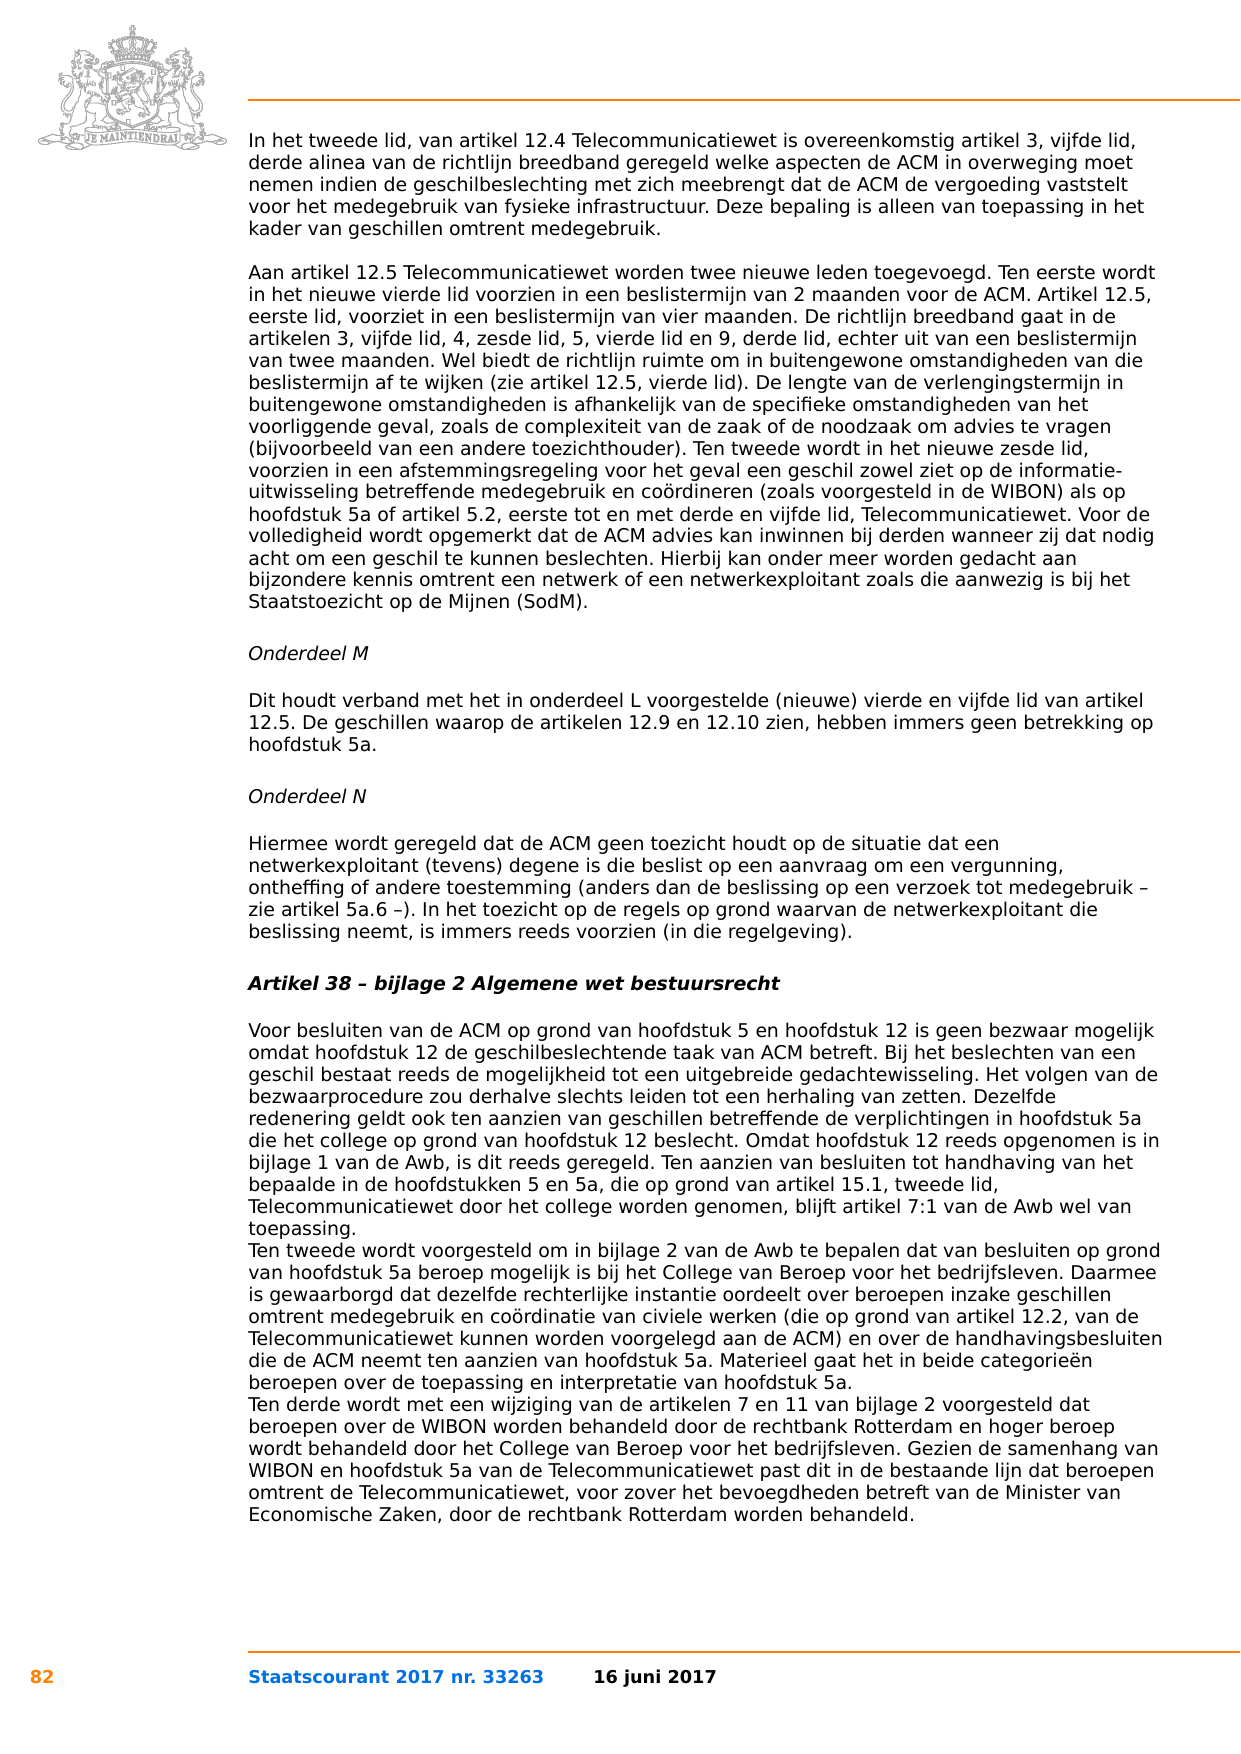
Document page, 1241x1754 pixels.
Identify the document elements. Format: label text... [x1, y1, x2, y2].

text Hiermee wordt geregeld dat de ACM geen toezicht houdt op de situatie dat een netwerkexploitant (tevens) degene is die beslist op een aanvraag om een vergunning, ontheffing of andere toestemming (anders dan de beslissing op een verzoek tot medegebruik – zie artikel 5a.6 –). In het toezicht op de regels op grond waarvan de netwerkexploitant die beslissing neemt, is immers reeds voorzien (in die regelgeving). [248, 833, 1163, 943]
text Voor besluiten van de ACM op grond van hoofdstuk 5 en hoofdstuk 12 is geen bezwaar mogelijk omdat hoofdstuk 12 de geschilbeslechtende taak van ACM betreft. Bij het beslechten van een geschil bestaat reeds de mogelijkheid tot een uitgebreide gedachtewisseling. Het volgen van de bezwaarprocedure zou derhalve slechts leiden tot een herhaling van zetten. Dezelfde redenering geldt ook ten aanzien van geschillen betreffende de verplichtingen in hoofdstuk 5a die het college op grond van hoofdstuk 12 beslecht. Omdat hoofdstuk 12 reeds opgenomen is in bijlage 1 van de Awb, is dit reeds geregeld. Ten aanzien van besluiten tot handhaving van het bepaalde in de hoofdstukken 5 en 5a, die op grond van artikel 15.1, tweede lid, Telecommunicatiewet door het college worden genomen, blijft artikel 7:1 van de Awb wel van toepassing. [248, 1020, 1163, 1240]
text Aan artikel 12.5 Telecommunicatiewet worden twee nieuwe leden toegevoegd. Ten eerste wordt in het nieuwe vierde lid voorzien in een beslistermijn van 2 maanden voor de ACM. Artikel 12.5, eerste lid, voorziet in een beslistermijn van vier maanden. De richtlijn breedband gaat in de artikelen 3, vijfde lid, 4, zesde lid, 5, vierde lid en 9, derde lid, echter uit van een beslistermijn van twee maanden. Wel biedt de richtlijn ruimte om in buitengewone omstandigheden van die beslistermijn af te wijken (zie artikel 12.5, vierde lid). De lengte van de verlengingstermijn in buitengewone omstandigheden is afhankelijk van de specifieke omstandigheden van het voorliggende geval, zoals de complexiteit van de zaak of de noodzaak om advies te vragen (bijvoorbeeld van een andere toezichthouder). Ten tweede wordt in het nieuwe zesde lid, voorzien in een afstemmingsregeling voor het geval een geschil zowel ziet op de informatie-uitwisseling betreffende medegebruik en coördineren (zoals voorgesteld in de WIBON) als op hoofdstuk 5a of artikel 5.2, eerste tot en met derde en vijfde lid, Telecommunicatiewet. Voor de volledigheid wordt opgemerkt dat de ACM advies kan inwinnen bij derden wanneer zij dat nodig acht om een geschil te kunnen beslechten. Hierbij kan onder meer worden gedacht aan bijzondere kennis omtrent een netwerk of een netwerkexploitant zoals die aanwezig is bij het Staatstoezicht op de Mijnen (SodM). [248, 262, 1163, 613]
text Dit houdt verband met het in onderdeel L voorgestelde (nieuwe) vierde en vijfde lid van artikel 12.5. De geschillen waarop de artikelen 12.9 en 12.10 zien, hebben immers geen betrekking op hoofdstuk 5a. [248, 690, 1163, 756]
text Ten derde wordt met een wijziging van de artikelen 7 en 11 van bijlage 2 voorgesteld dat beroepen over de WIBON worden behandeld door de rechtbank Rotterdam en hoger beroep wordt behandeld door het College van Beroep voor het bedrijfsleven. Gezien de samenhang van WIBON en hoofdstuk 5a van de Telecommunicatiewet past dit in de bestaande lijn dat beroepen omtrent de Telecommunicatiewet, voor zover het bevoegdheden betreft van de Minister van Economische Zaken, door de rechtbank Rotterdam worden behandeld. [248, 1394, 1163, 1526]
picture [38, 25, 227, 150]
subtitle Artikel 38 – bijlage 2 Algemene wet bestuursrecht [248, 973, 1163, 995]
subtitle Onderdeel N [248, 786, 1163, 808]
subtitle Onderdeel M [248, 643, 1163, 665]
text Ten tweede wordt voorgesteld om in bijlage 2 van de Awb te bepalen dat van besluiten op grond van hoofdstuk 5a beroep mogelijk is bij het College van Beroep voor het bedrijfsleven. Daarmee is gewaarborgd dat dezelfde rechterlijke instantie oordeelt over beroepen inzake geschillen omtrent medegebruik en coördinatie van civiele werken (die op grond van artikel 12.2, van de Telecommunicatiewet kunnen worden voorgelegd aan de ACM) en over de handhavingsbesluiten die de ACM neemt ten aanzien van hoofdstuk 5a. Materieel gaat het in beide categorieën beroepen over de toepassing en interpretatie van hoofdstuk 5a. [248, 1240, 1163, 1394]
text In het tweede lid, van artikel 12.4 Telecommunicatiewet is overeenkomstig artikel 3, vijfde lid, derde alinea van de richtlijn breedband geregeld welke aspecten de ACM in overweging moet nemen indien de geschilbeslechting met zich meebrengt dat de ACM de vergoeding vaststelt voor het medegebruik van fysieke infrastructuur. Deze bepaling is alleen van toepassing in het kader van geschillen omtrent medegebruik. [248, 130, 1163, 240]
